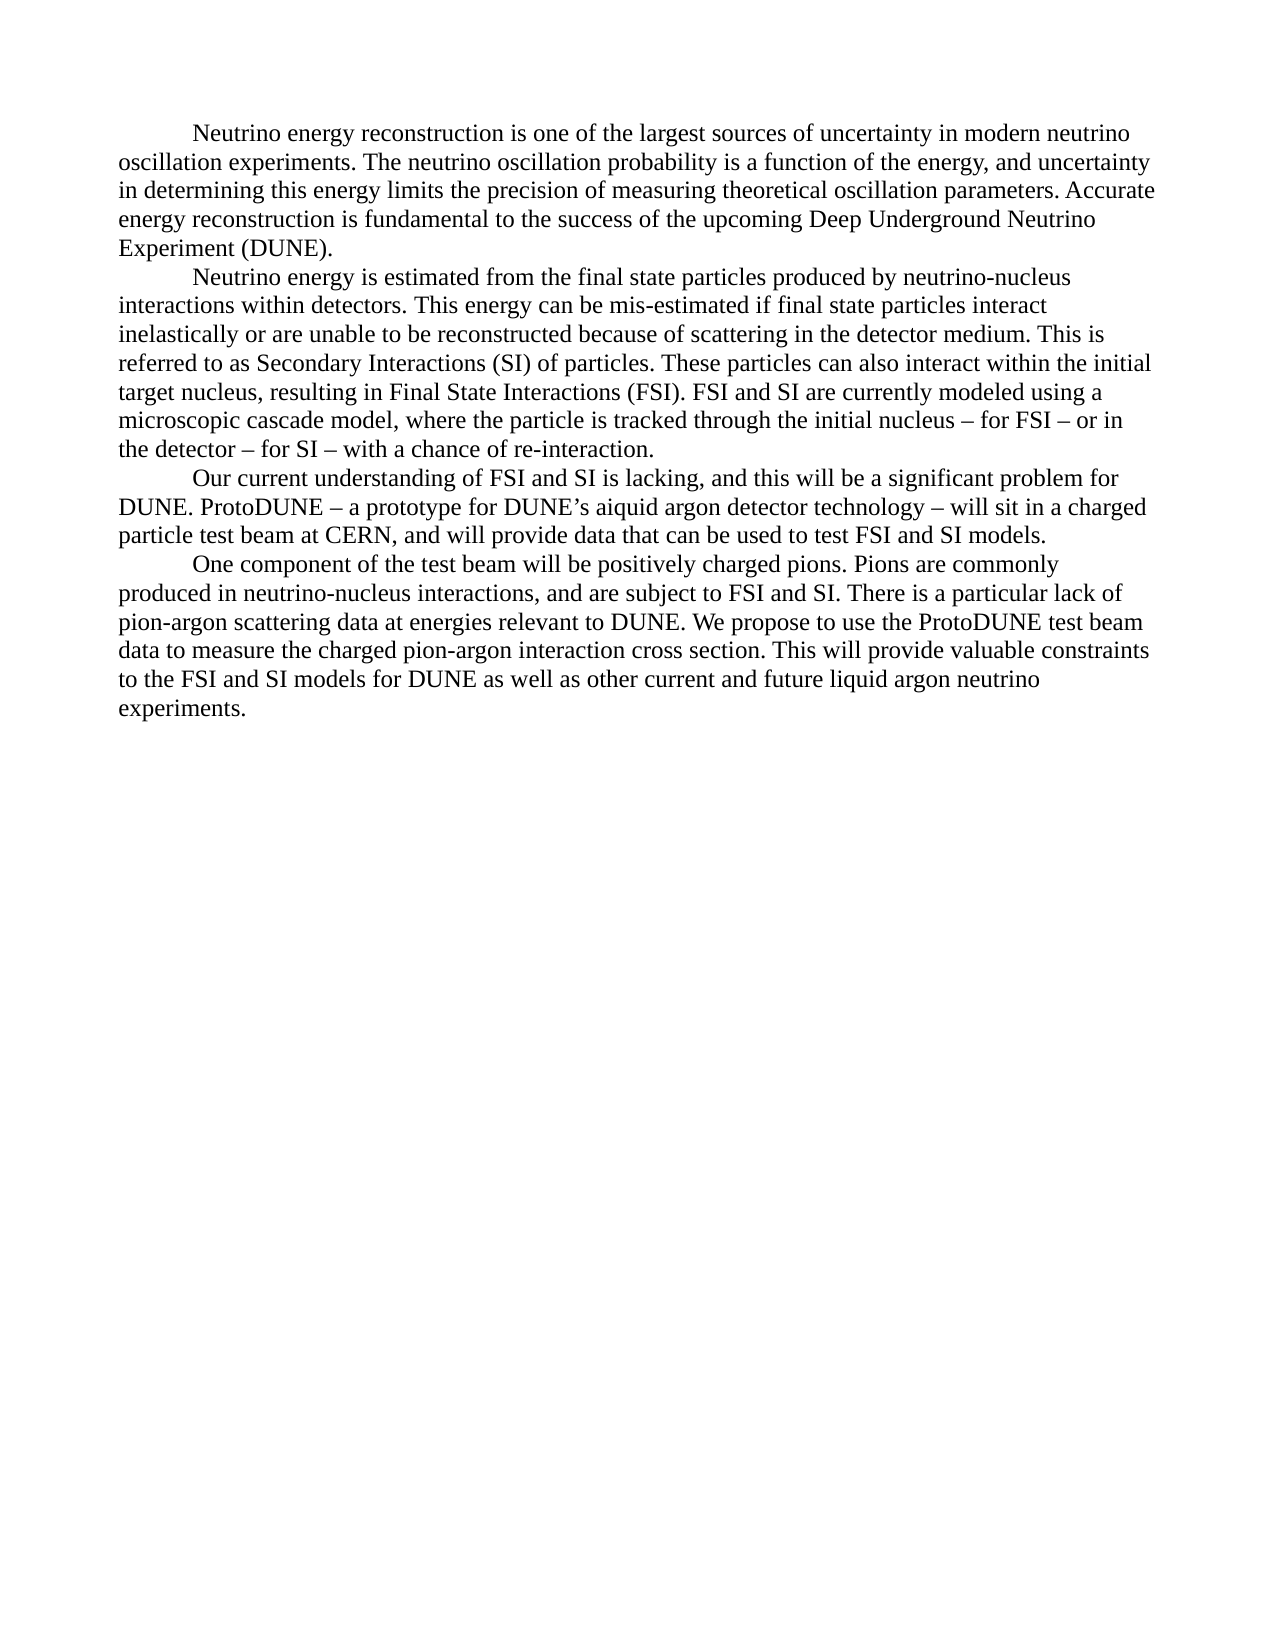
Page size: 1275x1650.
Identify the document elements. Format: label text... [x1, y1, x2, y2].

text One component of the test beam will be positively charged pions. Pions are commonly produced in neutrino-nucleus interactions, and are subject to FSI and SI. There is a particular lack of pion-argon scattering data at energies relevant to DUNE. We propose to use the ProtoDUNE test beam data to measure the charged pion-argon interaction cross section. This will provide valuable constraints to the FSI and SI models for DUNE as well as other current and future liquid argon neutrino experiments. [118, 549, 1157, 722]
text Neutrino energy reconstruction is one of the largest sources of uncertainty in modern neutrino oscillation experiments. The neutrino oscillation probability is a function of the energy, and uncertainty in determining this energy limits the precision of measuring theoretical oscillation parameters. Accurate energy reconstruction is fundamental to the success of the upcoming Deep Underground Neutrino Experiment (DUNE). [118, 118, 1157, 262]
text Neutrino energy is estimated from the final state particles produced by neutrino-nucleus interactions within detectors. This energy can be mis-estimated if final state particles interact inelastically or are unable to be reconstructed because of scattering in the detector medium. This is referred to as Secondary Interactions (SI) of particles. These particles can also interact within the initial target nucleus, resulting in Final State Interactions (FSI). FSI and SI are currently modeled using a microscopic cascade model, where the particle is tracked through the initial nucleus – for FSI – or in the detector – for SI – with a chance of re-interaction. [118, 262, 1157, 463]
text Our current understanding of FSI and SI is lacking, and this will be a significant problem for DUNE. ProtoDUNE – a prototype for DUNE’s aiquid argon detector technology – will sit in a charged particle test beam at CERN, and will provide data that can be used to test FSI and SI models. [118, 463, 1157, 549]
